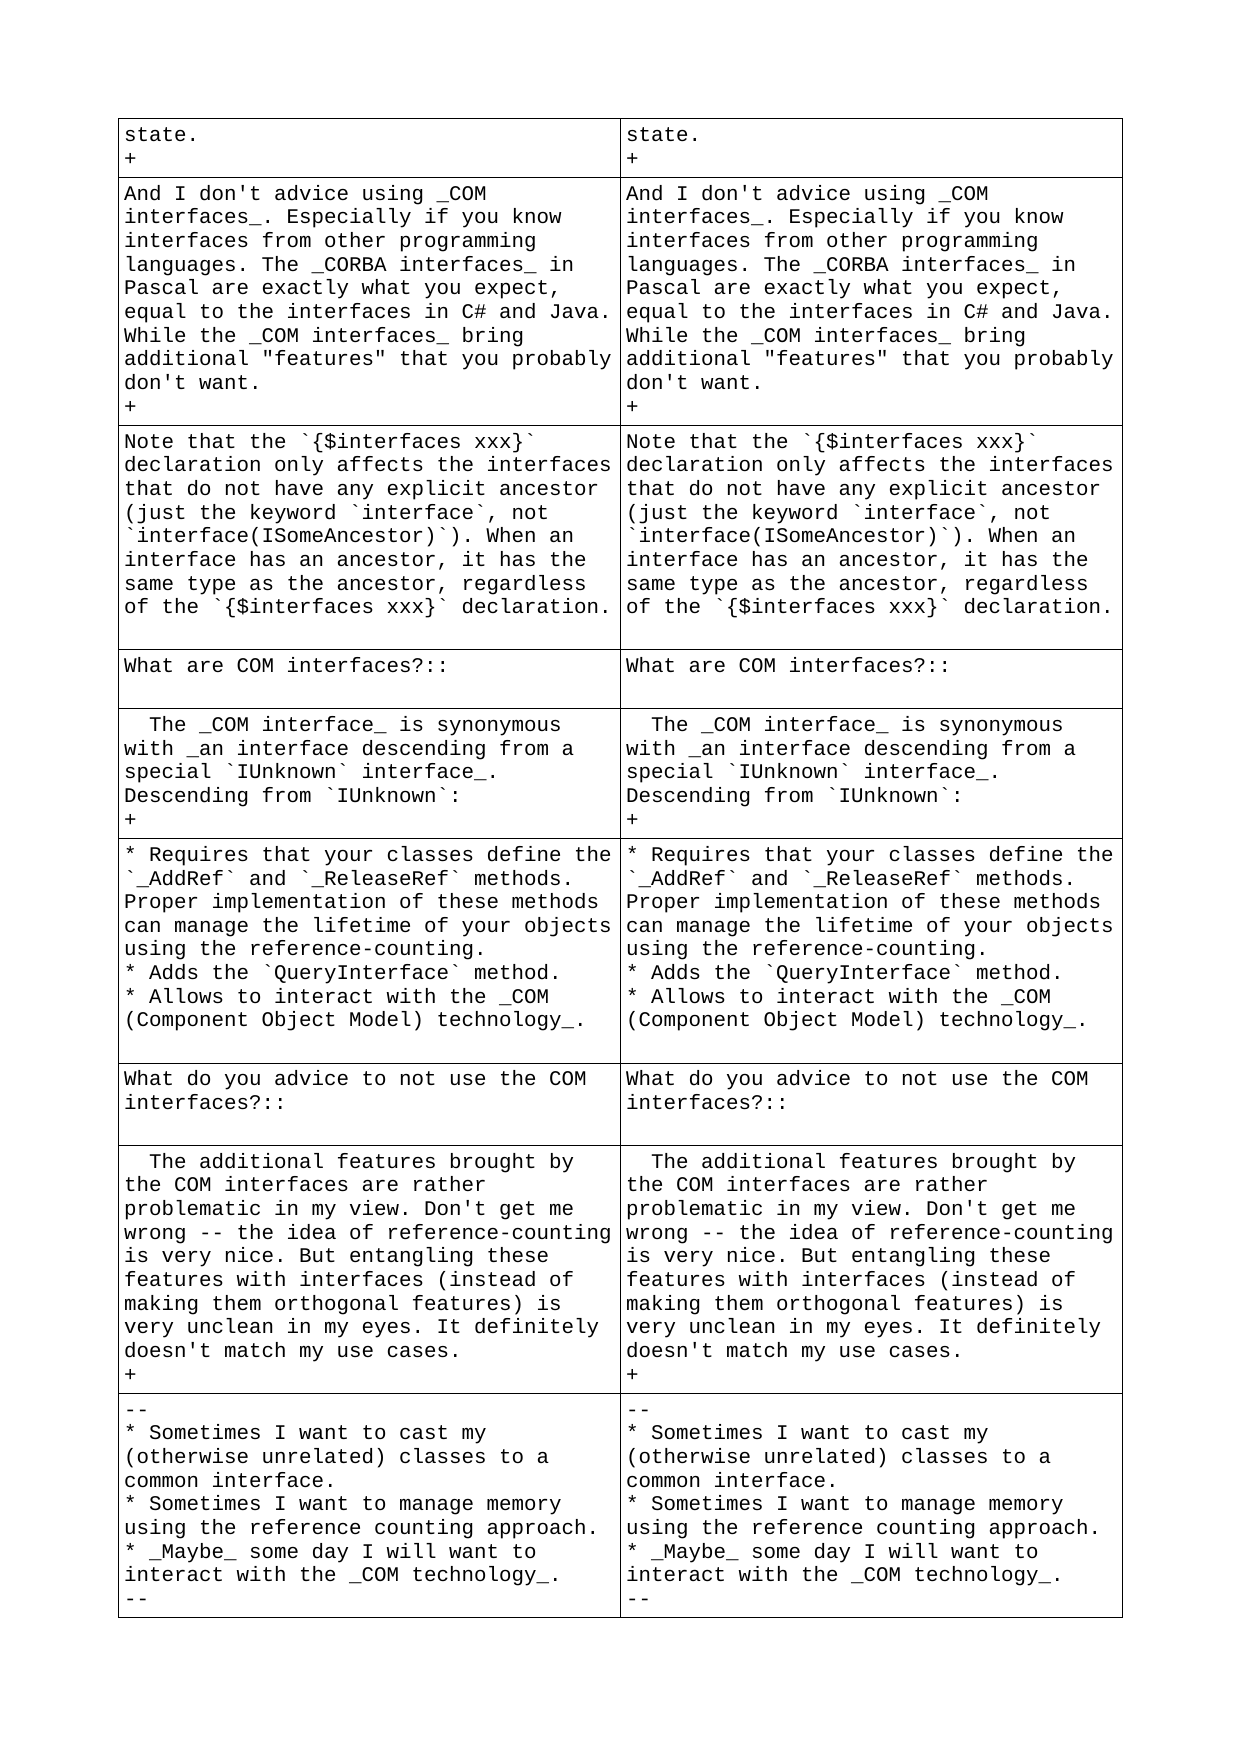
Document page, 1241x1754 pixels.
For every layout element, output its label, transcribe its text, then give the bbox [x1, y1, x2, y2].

table_cell What are COM interfaces?:: [621, 650, 1122, 708]
table_cell And I don't advice using _COM interfaces_. Especially if you know interfaces from other programming languages. The _CORBA interfaces_ in Pascal are exactly what you expect, equal to the interfaces in C# and Java. While the _COM interfaces_ bring additional "features" that you probably don't want. + [621, 178, 1122, 425]
table_cell * Requires that your classes define the `_AddRef` and `_ReleaseRef` methods. Proper implementation of these methods can manage the lifetime of your objects using the reference-counting. * Adds the `QueryInterface` method. * Allows to interact with the _COM (Component Object Model) technology_. [621, 839, 1122, 1062]
table_cell -- * Sometimes I want to cast my (otherwise unrelated) classes to a common interface. * Sometimes I want to manage memory using the reference counting approach. * _Maybe_ some day I will want to interact with the _COM technology_. [119, 1394, 620, 1617]
table_cell The additional features brought by the COM interfaces are rather problematic in my view. Don't get me wrong -- the idea of reference-counting is very nice. But entangling these features with interfaces (instead of making them orthogonal features) is very unclean in my eyes. It definitely doesn't match my use cases. + [621, 1146, 1122, 1393]
table_cell What are COM interfaces?:: [119, 650, 620, 708]
table_cell * Requires that your classes define the `_AddRef` and `_ReleaseRef` methods. Proper implementation of these methods can manage the lifetime of your objects using the reference-counting. * Adds the `QueryInterface` method. * Allows to interact with the _COM (Component Object Model) technology_. [119, 839, 620, 1062]
table_cell -- * Sometimes I want to cast my (otherwise unrelated) classes to a common interface. * Sometimes I want to manage memory using the reference counting approach. * _Maybe_ some day I will want to interact with the _COM technology_. [621, 1394, 1122, 1617]
table_cell state. + [119, 119, 620, 177]
table_cell The _COM interface_ is synonymous with _an interface descending from a special `IUnknown` interface_. Descending from `IUnknown`: + [621, 709, 1122, 838]
table_cell What do you advice to not use the COM interfaces?:: [119, 1064, 620, 1145]
table_cell The _COM interface_ is synonymous with _an interface descending from a special `IUnknown` interface_. Descending from `IUnknown`: + [119, 709, 620, 838]
table_cell Note that the `{$interfaces xxx}` declaration only affects the interfaces that do not have any explicit ancestor (just the keyword `interface`, not `interface(ISomeAncestor)`). When an interface has an ancestor, it has the same type as the ancestor, regardless of the `{$interfaces xxx}` declaration. [119, 426, 620, 649]
table_cell state. + [621, 119, 1122, 177]
table_cell What do you advice to not use the COM interfaces?:: [621, 1064, 1122, 1145]
table_cell The additional features brought by the COM interfaces are rather problematic in my view. Don't get me wrong -- the idea of reference-counting is very nice. But entangling these features with interfaces (instead of making them orthogonal features) is very unclean in my eyes. It definitely doesn't match my use cases. + [119, 1146, 620, 1393]
table_cell Note that the `{$interfaces xxx}` declaration only affects the interfaces that do not have any explicit ancestor (just the keyword `interface`, not `interface(ISomeAncestor)`). When an interface has an ancestor, it has the same type as the ancestor, regardless of the `{$interfaces xxx}` declaration. [621, 426, 1122, 649]
table_cell And I don't advice using _COM interfaces_. Especially if you know interfaces from other programming languages. The _CORBA interfaces_ in Pascal are exactly what you expect, equal to the interfaces in C# and Java. While the _COM interfaces_ bring additional "features" that you probably don't want. + [119, 178, 620, 425]
